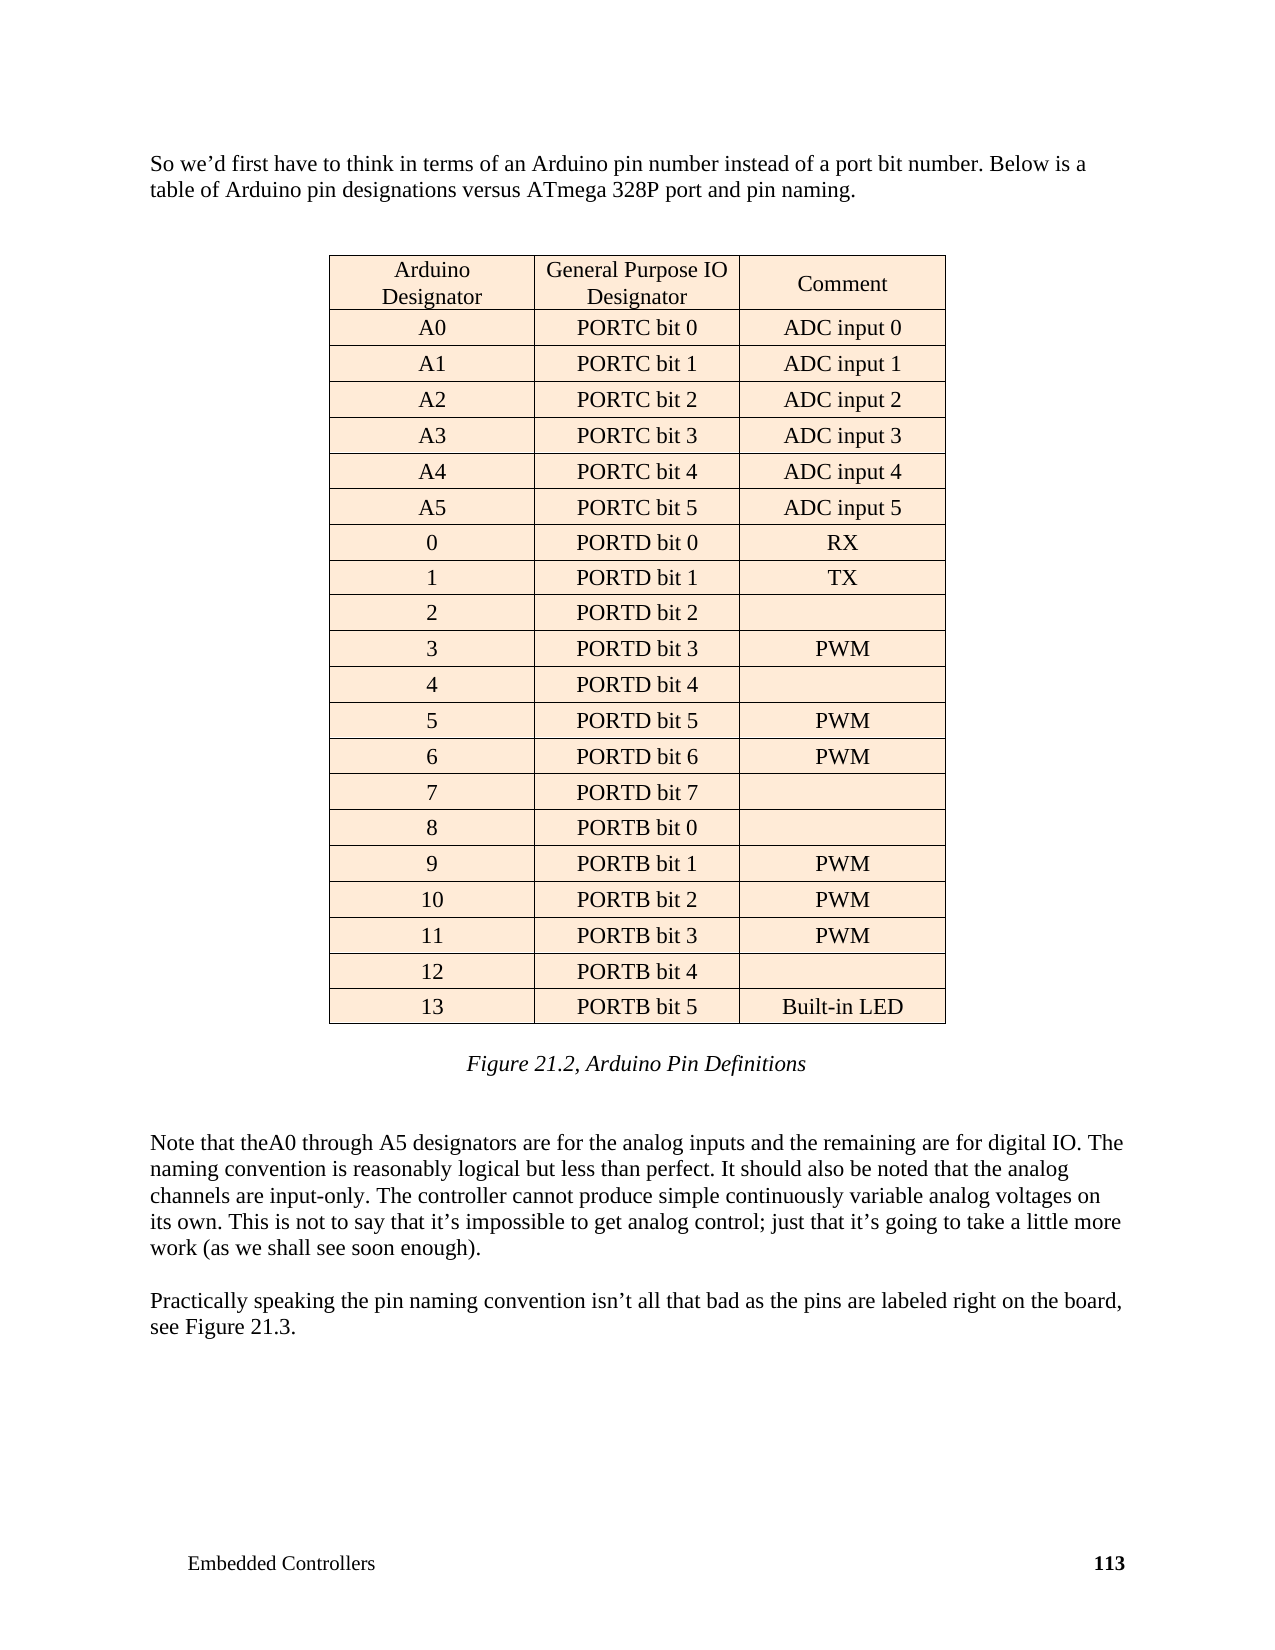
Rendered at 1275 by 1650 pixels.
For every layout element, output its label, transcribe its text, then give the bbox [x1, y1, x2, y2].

table_cell [740, 810, 945, 845]
table_cell PORTB bit 3 [535, 918, 739, 952]
table_cell PORTC bit 2 [535, 382, 739, 417]
table_cell PORTD bit 6 [535, 739, 739, 773]
table_cell PORTB bit 2 [535, 882, 739, 917]
table_cell 13 [330, 989, 534, 1022]
table_cell 5 [330, 703, 534, 737]
table_cell PORTD bit 5 [535, 703, 739, 737]
table_cell ADC input 1 [740, 346, 945, 381]
table_cell 8 [330, 810, 534, 845]
table_cell PORTB bit 0 [535, 810, 739, 845]
text Practically speaking the pin naming convention isn’t all that bad as the pins are labeled right on the board, see Figure 21.3. [150, 1287, 1125, 1340]
text Figure 21.2, Arduino Pin Definitions [150, 1050, 1125, 1076]
table_cell A4 [330, 454, 534, 488]
table_cell 11 [330, 918, 534, 952]
table_header Comment [740, 256, 945, 309]
table_cell PWM [740, 846, 945, 881]
table_cell Built-in LED [740, 989, 945, 1022]
table_header Arduino Designator [330, 256, 534, 309]
table_cell PWM [740, 631, 945, 666]
table_cell [740, 667, 945, 702]
table_cell RX [740, 525, 945, 560]
table_cell PORTB bit 4 [535, 954, 739, 988]
table_cell PWM [740, 882, 945, 917]
text Note that theA0 through A5 designators are for the analog inputs and the remaining are for digital IO. The naming convention is reasonably logical but less than perfect. It should also be noted that the analog channels are input-only. The controller cannot produce simple continuously variable analog voltages on its own. This is not to say that it’s impossible to get analog control; just that it’s going to take a little more work (as we shall see soon enough). [150, 1129, 1125, 1261]
table_cell PORTC bit 3 [535, 418, 739, 452]
table_cell 10 [330, 882, 534, 917]
table_cell TX [740, 561, 945, 594]
table_cell PORTD bit 2 [535, 595, 739, 630]
table_cell PORTD bit 4 [535, 667, 739, 702]
table_header General Purpose IO Designator [535, 256, 739, 309]
table_cell PWM [740, 739, 945, 773]
table_cell PORTC bit 0 [535, 310, 739, 345]
table_cell PORTB bit 1 [535, 846, 739, 881]
table_cell PORTB bit 5 [535, 989, 739, 1022]
table_cell 2 [330, 595, 534, 630]
table_cell A5 [330, 489, 534, 524]
table_cell ADC input 3 [740, 418, 945, 452]
table_cell PORTD bit 7 [535, 774, 739, 809]
table_cell 6 [330, 739, 534, 773]
table_cell PORTC bit 4 [535, 454, 739, 488]
table_cell ADC input 4 [740, 454, 945, 488]
table_cell A3 [330, 418, 534, 452]
text So we’d first have to think in terms of an Arduino pin number instead of a port bit number. Below is a table of Arduino pin designations versus ATmega 328P port and pin naming. [150, 150, 1125, 203]
table_cell A1 [330, 346, 534, 381]
table_cell A2 [330, 382, 534, 417]
table_cell 3 [330, 631, 534, 666]
table_cell 4 [330, 667, 534, 702]
table_cell PORTD bit 3 [535, 631, 739, 666]
table_cell ADC input 5 [740, 489, 945, 524]
table_cell 12 [330, 954, 534, 988]
table_cell PORTD bit 0 [535, 525, 739, 560]
table_cell PORTD bit 1 [535, 561, 739, 594]
table_cell [740, 595, 945, 630]
table_cell PWM [740, 703, 945, 737]
table_cell [740, 954, 945, 988]
table_cell PWM [740, 918, 945, 952]
table_cell 0 [330, 525, 534, 560]
table_cell ADC input 2 [740, 382, 945, 417]
table_cell ADC input 0 [740, 310, 945, 345]
table_cell 7 [330, 774, 534, 809]
table_cell PORTC bit 5 [535, 489, 739, 524]
table_cell A0 [330, 310, 534, 345]
table_cell 9 [330, 846, 534, 881]
table_cell PORTC bit 1 [535, 346, 739, 381]
table_cell 1 [330, 561, 534, 594]
table_cell [740, 774, 945, 809]
